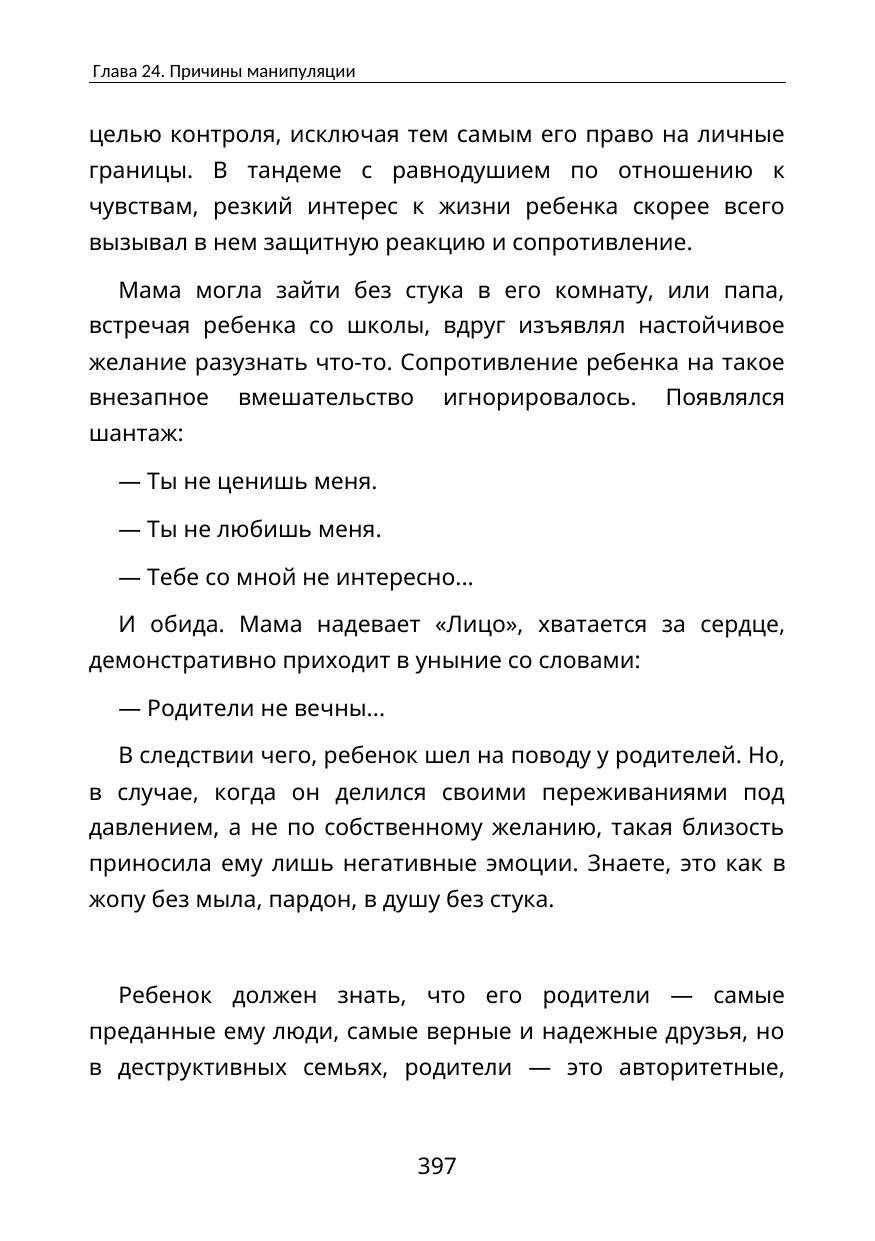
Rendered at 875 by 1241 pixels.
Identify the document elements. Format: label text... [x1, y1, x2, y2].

text — Ты не любишь меня. [88, 513, 786, 544]
text — Родители не вечны... [88, 692, 786, 723]
text И обида. Мама надевает «Лицо», хватается за сердце, демонстративно приходит в уныние со словами: [88, 608, 786, 675]
text — Тебе со мной не интересно... [88, 560, 786, 592]
text В следствии чего, ребенок шел на поводу у родителей. Но, в случае, когда он делился своими переживаниями под давлением, а не по собственному желанию, такая близость приносила ему лишь негативные эмоции. Знаете, это как в жопу без мыла, пардон, в душу без стука. [88, 739, 786, 914]
text Мама могла зайти без стука в его комнату, или папа, встречая ребенка со школы, вдруг изъявлял настойчивое желание разузнать что-то. Сопротивление ребенка на такое внезапное вмешательство игнорировалось. Появлялся шантаж: [88, 273, 786, 448]
text целью контроля, исключая тем самым его право на личные границы. В тандеме с равнодушием по отношению к чувствам, резкий интерес к жизни ребенка скорее всего вызывал в нем защитную реакцию и сопротивление. [88, 118, 786, 257]
text — Ты не ценишь меня. [88, 465, 786, 496]
text Ребенок должен знать, что его родители — самые преданные ему люди, самые верные и надежные друзья, но в деструктивных семьях, родители — это авторитетные, [88, 979, 786, 1082]
